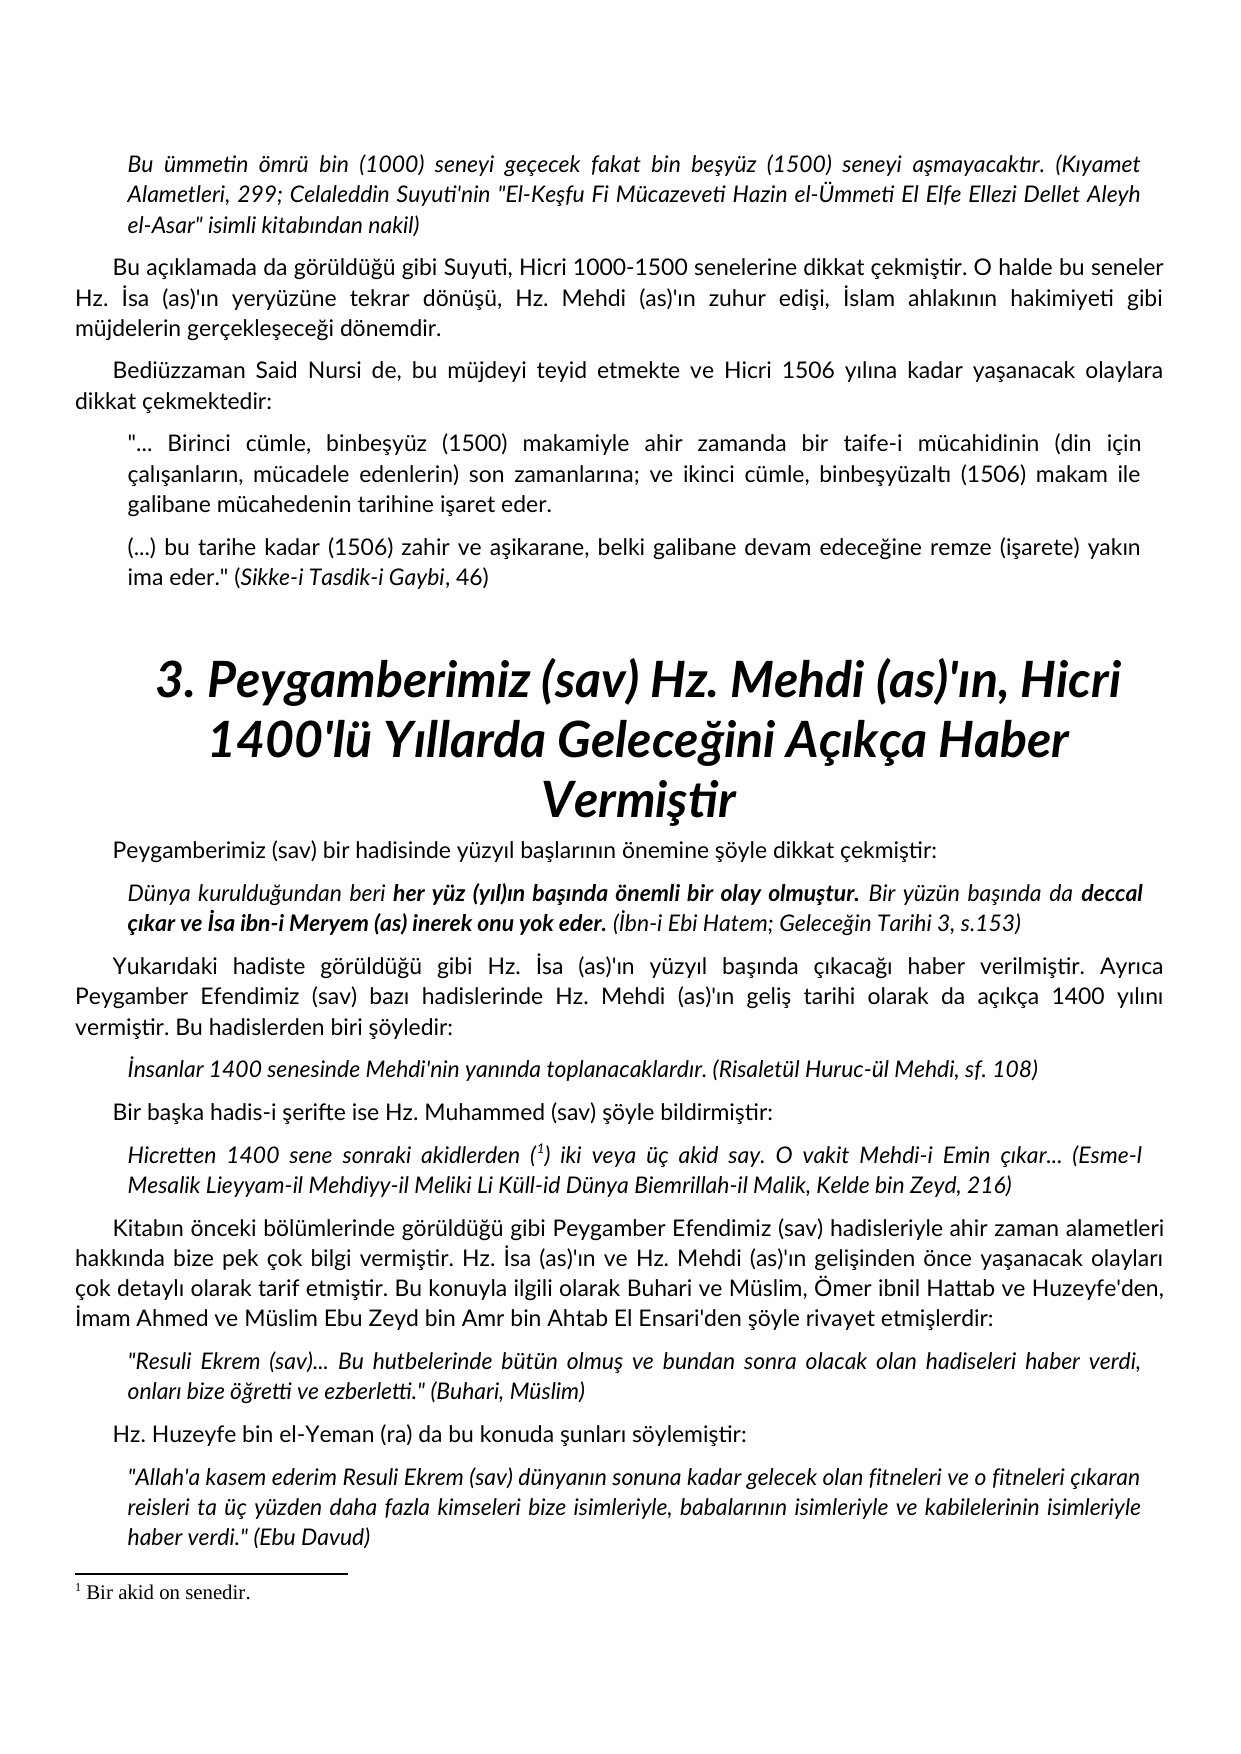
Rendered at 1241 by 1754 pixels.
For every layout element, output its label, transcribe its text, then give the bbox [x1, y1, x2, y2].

text Bediüzzaman Said Nursi de, bu müjdeyi teyid etmekte ve Hicri 1506 yılına kadar yaşanacak olaylara dikkat çekmektedir: [75, 356, 1165, 414]
text İnsanlar 1400 senesinde Mehdi'nin yanında toplanacaklardır. (Risaletül Huruc-ül Mehdi, sf. 108) [127, 1055, 1143, 1082]
text Bu açıklamada da görüldüğü gibi Suyuti, Hicri 1000-1500 senelerine dikkat çekmiştir. O halde bu seneler Hz. İsa (as)'ın yeryüzüne tekrar dönüşü, Hz. Mehdi (as)'ın zuhur edişi, İslam ahlakının hakimiyeti gibi müjdelerin gerçekleşeceği dönemdir. [75, 253, 1165, 341]
subtitle 3. Peygamberimiz (sav) Hz. Mehdi (as)'ın, Hicri 1400'lü Yıllarda Geleceğini Açıkça Haber Vermiştir [112, 648, 1165, 828]
text Yukarıdaki hadiste görüldüğü gibi Hz. İsa (as)'ın yüzyıl başında çıkacağı haber verilmiştir. Ayrıca Peygamber Efendimiz (sav) bazı hadislerinde Hz. Mehdi (as)'ın geliş tarihi olarak da açıkça 1400 yılını vermiştir. Bu hadislerden biri şöyledir: [75, 952, 1165, 1040]
text Hz. Huzeyfe bin el-Yeman (ra) da bu konuda şunları söylemiştir: [75, 1419, 1165, 1447]
text Hicretten 1400 sene sonraki akidlerden () iki veya üç akid say. O vakit Mehdi-i Emin çıkar... (Esme-l Mesalik Lieyyam-il Mehdiyy-il Meliki Li Küll-id Dünya Biemrillah-il Malik, Kelde bin Zeyd, 216) [127, 1140, 1143, 1198]
text Kitabın önceki bölümlerinde görüldüğü gibi Peygamber Efendimiz (sav) hadisleriyle ahir zaman alametleri hakkında bize pek çok bilgi vermiştir. Hz. İsa (as)'ın ve Hz. Mehdi (as)'ın gelişinden önce yaşanacak olayları çok detaylı olarak tarif etmiştir. Bu konuyla ilgili olarak Buhari ve Müslim, Ömer ibnil Hattab ve Huzeyfe'den, İmam Ahmed ve Müslim Ebu Zeyd bin Amr bin Ahtab El Ensari'den şöyle rivayet etmişlerdir: [75, 1213, 1165, 1331]
text Bu ümmetin ömrü bin (1000) seneyi geçecek fakat bin beşyüz (1500) seneyi aşmayacaktır. (Kıyamet Alametleri, 299; Celaleddin Suyuti'nin "El-Keşfu Fi Mücazeveti Hazin el-Ümmeti El Elfe Ellezi Dellet Aleyh el-Asar" isimli kitabından nakil) [127, 150, 1143, 238]
text "Allah'a kasem ederim Resuli Ekrem (sav) dünyanın sonuna kadar gelecek olan fitneleri ve o fitneleri çıkaran reisleri ta üç yüzden daha fazla kimseleri bize isimleriyle, babalarının isimleriyle ve kabilelerinin isimleriyle haber verdi." (Ebu Davud) [127, 1462, 1143, 1550]
text Peygamberimiz (sav) bir hadisinde yüzyıl başlarının önemine şöyle dikkat çekmiştir: [75, 836, 1165, 864]
text "Resuli Ekrem (sav)... Bu hutbelerinde bütün olmuş ve bundan sonra olacak olan hadiseleri haber verdi, onları bize öğretti ve ezberletti." (Buhari, Müslim) [127, 1347, 1143, 1404]
text Bir başka hadis-i şerifte ise Hz. Muhammed (sav) şöyle bildirmiştir: [75, 1098, 1165, 1125]
text (...) bu tarihe kadar (1506) zahir ve aşikarane, belki galibane devam edeceğine remze (işarete) yakın ima eder." (Sikke-i Tasdik-i Gaybi, 46) [127, 532, 1143, 590]
text Dünya kurulduğundan beri her yüz (yıl)ın başında önemli bir olay olmuştur. Bir yüzün başında da deccal çıkar ve İsa ibn-i Meryem (as) inerek onu yok eder. (İbn-i Ebi Hatem; Geleceğin Tarihi 3, s.153) [127, 879, 1143, 937]
text Bir akid on senedir. [75, 1580, 1165, 1604]
text "... Birinci cümle, binbeşyüz (1500) makamiyle ahir zamanda bir taife-i mücahidinin (din için çalışanların, mücadele edenlerin) son zamanlarına; ve ikinci cümle, binbeşyüzaltı (1506) makam ile galibane mücahedenin tarihine işaret eder. [127, 429, 1143, 517]
